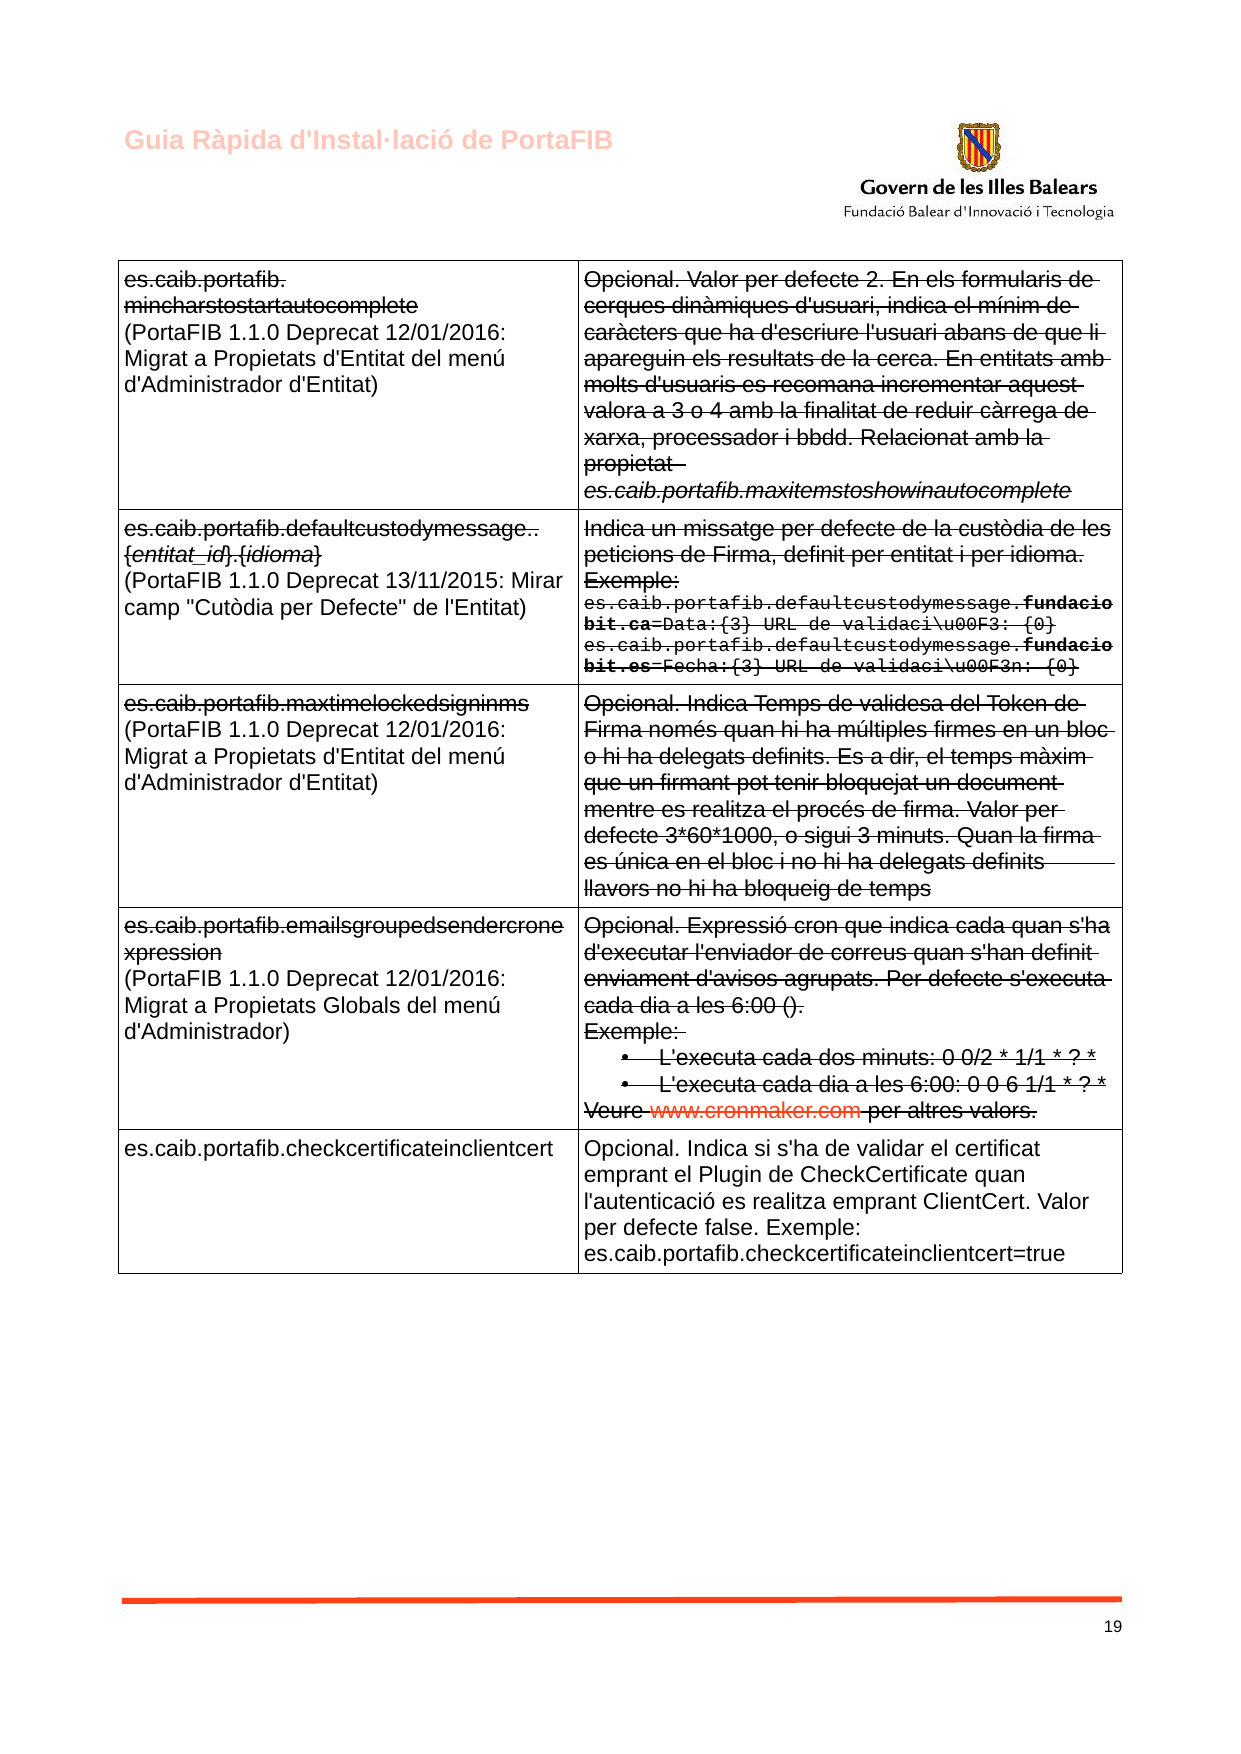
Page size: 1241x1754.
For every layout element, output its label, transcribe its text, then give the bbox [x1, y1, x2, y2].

picture [840, 123, 1117, 220]
table_cell Opcional. Valor per defecte 2. En els formularis de cerques dinàmiques d'usuari, indica el mínim de caràcters que ha d'escriure l'usuari abans de que li apareguin els resultats de la cerca. En entitats amb molts d'usuaris es recomana incrementar aquest valora a 3 o 4 amb la finalitat de reduir càrrega de xarxa, processador i bbdd. Relacionat amb la propietat es.caib.portafib.maxitemstoshowinautocomplete [579, 261, 1122, 509]
table_cell Indica un missatge per defecte de la custòdia de les peticions de Firma, definit per entitat i per idioma. Exemple: es.caib.portafib.defaultcustodymessage.fundaciobit.ca=Data:{3} URL de validaci\u00F3: {0} es.caib.portafib.defaultcustodymessage.fundaciobit.es=Fecha:{3} URL de validaci\u00F3n: {0} [579, 510, 1122, 684]
table_cell Opcional. Indica si s'ha de validar el certificat emprant el Plugin de CheckCertificate quan l'autenticació es realitza emprant ClientCert. Valor per defecte false. Exemple: es.caib.portafib.checkcertificateinclientcert=true [579, 1130, 1122, 1272]
table_cell es.caib.portafib.maxtimelockedsigninms (PortaFIB 1.1.0 Deprecat 12/01/2016: Migrat a Propietats d'Entitat del menú d'Administrador d'Entitat) [119, 685, 578, 907]
table_cell es.caib.portafib. mincharstostartautocomplete (PortaFIB 1.1.0 Deprecat 12/01/2016: Migrat a Propietats d'Entitat del menú d'Administrador d'Entitat) [119, 261, 578, 509]
table_cell es.caib.portafib.checkcertificateinclientcert [119, 1130, 578, 1272]
table_cell es.caib.portafib.defaultcustodymessage..{entitat_id}.{idioma} (PortaFIB 1.1.0 Deprecat 13/11/2015: Mirar camp "Cutòdia per Defecte" de l'Entitat) [119, 510, 578, 684]
table_cell Opcional. Indica Temps de validesa del Token de Firma només quan hi ha múltiples firmes en un bloc o hi ha delegats definits. Es a dir, el temps màxim que un firmant pot tenir bloquejat un document mentre es realitza el procés de firma. Valor per defecte 3*60*1000, o sigui 3 minuts. Quan la firma es única en el bloc i no hi ha delegats definits llavors no hi ha bloqueig de temps [579, 685, 1122, 907]
table_cell Opcional. Expressió cron que indica cada quan s'ha d'executar l'enviador de correus quan s'han definit enviament d'avisos agrupats. Per defecte s'executa cada dia a les 6:00 (). Exemple: L'executa cada dos minuts: 0 0/2 * 1/1 * ? * L'executa cada dia a les 6:00: 0 0 6 1/1 * ? * Veure www.cronmaker.com per altres valors. [579, 908, 1122, 1129]
table_cell es.caib.portafib.emailsgroupedsendercronexpression (PortaFIB 1.1.0 Deprecat 12/01/2016: Migrat a Propietats Globals del menú d'Administrador) [119, 908, 578, 1129]
